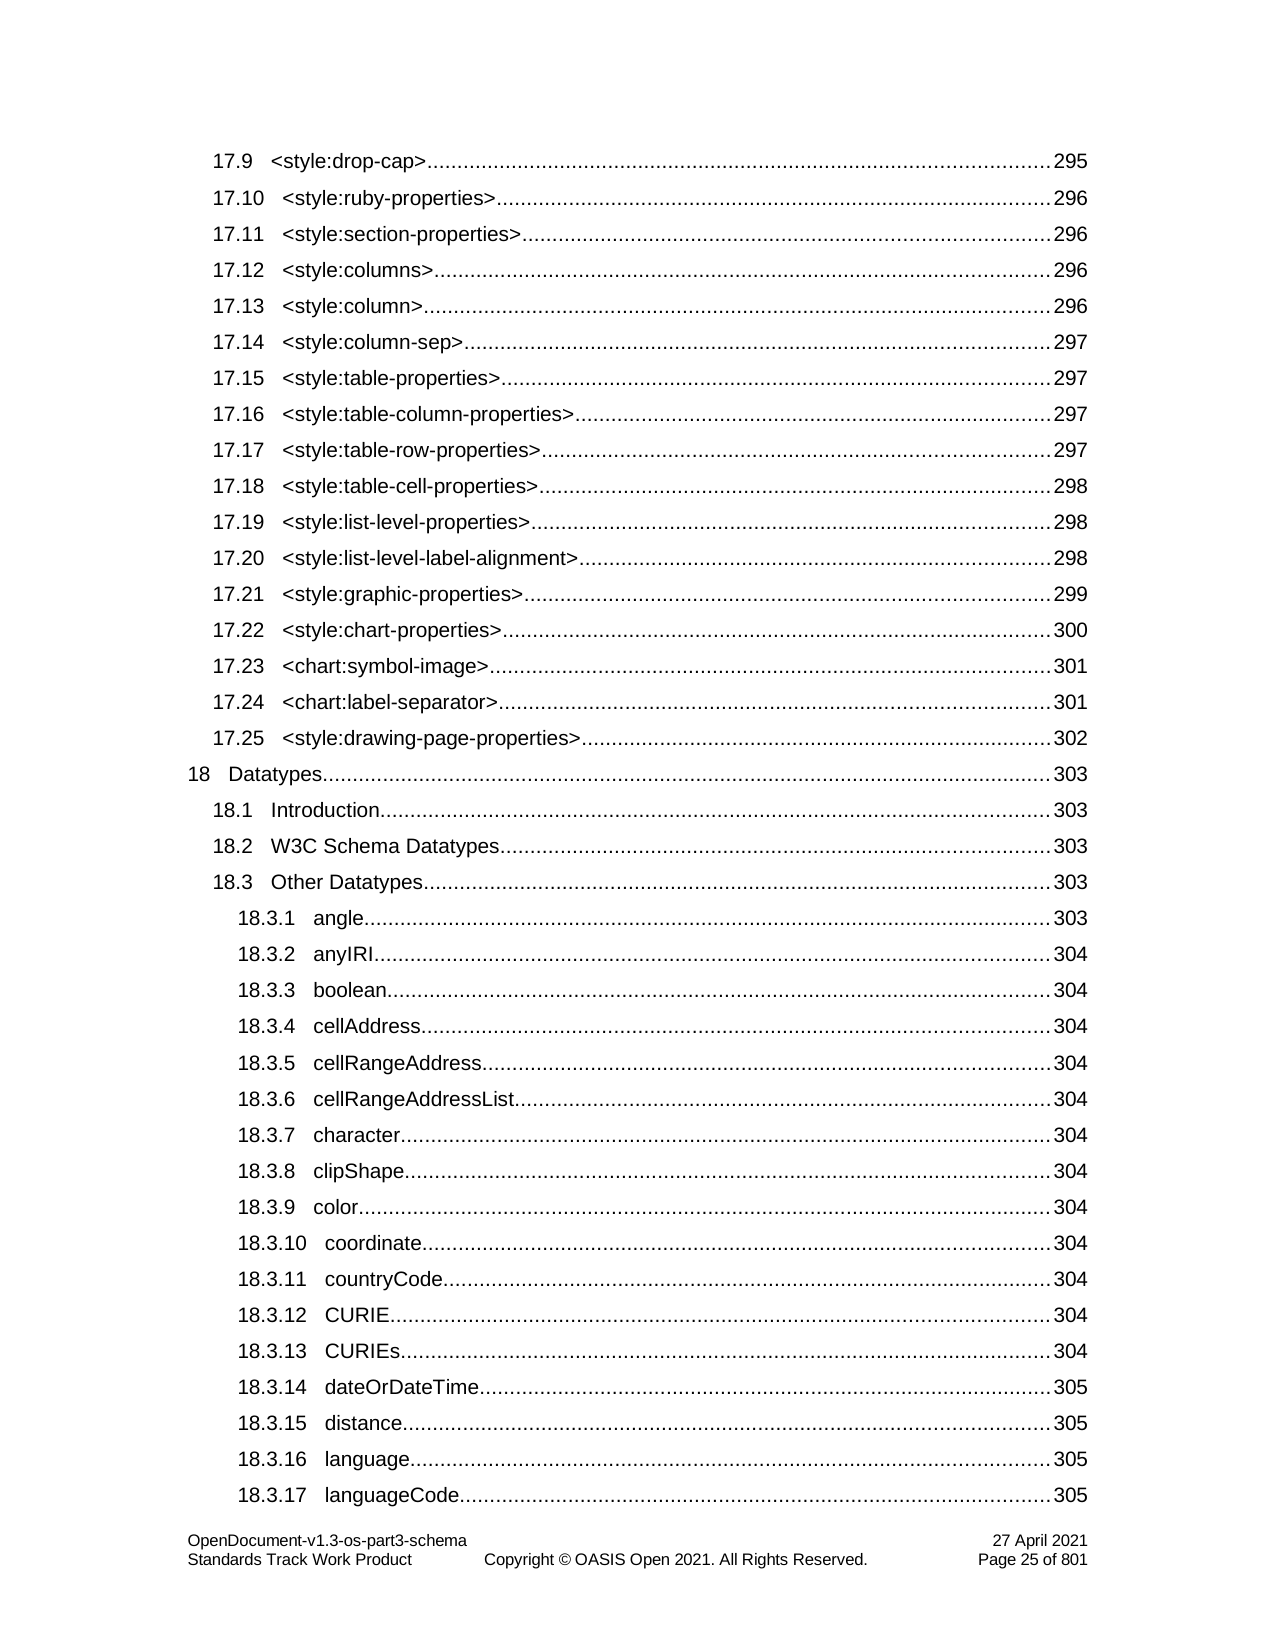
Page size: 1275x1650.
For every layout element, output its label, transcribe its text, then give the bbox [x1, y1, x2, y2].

text 18.3.15 distance 305 [237, 1411, 1088, 1435]
text 17.17 <style:table-row-properties> 297 [212, 438, 1088, 462]
text 17.23 <chart:symbol-image> 301 [212, 654, 1088, 678]
text 18.3.11 countryCode 304 [237, 1267, 1088, 1291]
text 18.3.10 coordinate 304 [237, 1231, 1088, 1255]
text 18.3.17 languageCode 305 [237, 1483, 1088, 1507]
text 17.15 <style:table-properties> 297 [212, 366, 1088, 390]
text 17.22 <style:chart-properties> 300 [212, 618, 1088, 642]
text 18.3.5 cellRangeAddress 304 [237, 1051, 1088, 1074]
text 17.24 <chart:label-separator> 301 [212, 691, 1088, 714]
text 18.3.9 color 304 [237, 1195, 1088, 1219]
text 18.3.16 language 305 [237, 1447, 1088, 1471]
text 18.3 Other Datatypes 303 [212, 871, 1088, 894]
text 18.3.4 cellAddress 304 [237, 1015, 1088, 1038]
text 17.9 <style:drop-cap> 295 [212, 150, 1088, 173]
text 18.3.14 dateOrDateTime 305 [237, 1375, 1088, 1399]
text 17.13 <style:column> 296 [212, 294, 1088, 318]
text 18.3.7 character 304 [237, 1123, 1088, 1147]
text 18.3.1 angle 303 [237, 907, 1088, 930]
text 17.16 <style:table-column-properties> 297 [212, 402, 1088, 426]
text 18.3.2 anyIRI 304 [237, 943, 1088, 966]
text 17.20 <style:list-level-label-alignment> 298 [212, 546, 1088, 570]
text 18.3.12 CURIE 304 [237, 1303, 1088, 1327]
text 18.3.6 cellRangeAddressList 304 [237, 1087, 1088, 1111]
text 17.10 <style:ruby-properties> 296 [212, 186, 1088, 209]
text 17.12 <style:columns> 296 [212, 258, 1088, 282]
text 18.1 Introduction 303 [212, 799, 1088, 822]
text 17.21 <style:graphic-properties> 299 [212, 582, 1088, 606]
text 17.14 <style:column-sep> 297 [212, 330, 1088, 354]
text 18.2 W3C Schema Datatypes 303 [212, 835, 1088, 858]
text 17.11 <style:section-properties> 296 [212, 222, 1088, 246]
text 17.19 <style:list-level-properties> 298 [212, 510, 1088, 534]
text 17.25 <style:drawing-page-properties> 302 [212, 727, 1088, 750]
text 18.3.3 boolean 304 [237, 979, 1088, 1002]
text 18.3.8 clipShape 304 [237, 1159, 1088, 1183]
text 17.18 <style:table-cell-properties> 298 [212, 474, 1088, 498]
text 18.3.13 CURIEs 304 [237, 1339, 1088, 1363]
text 18 Datatypes 303 [187, 763, 1088, 786]
